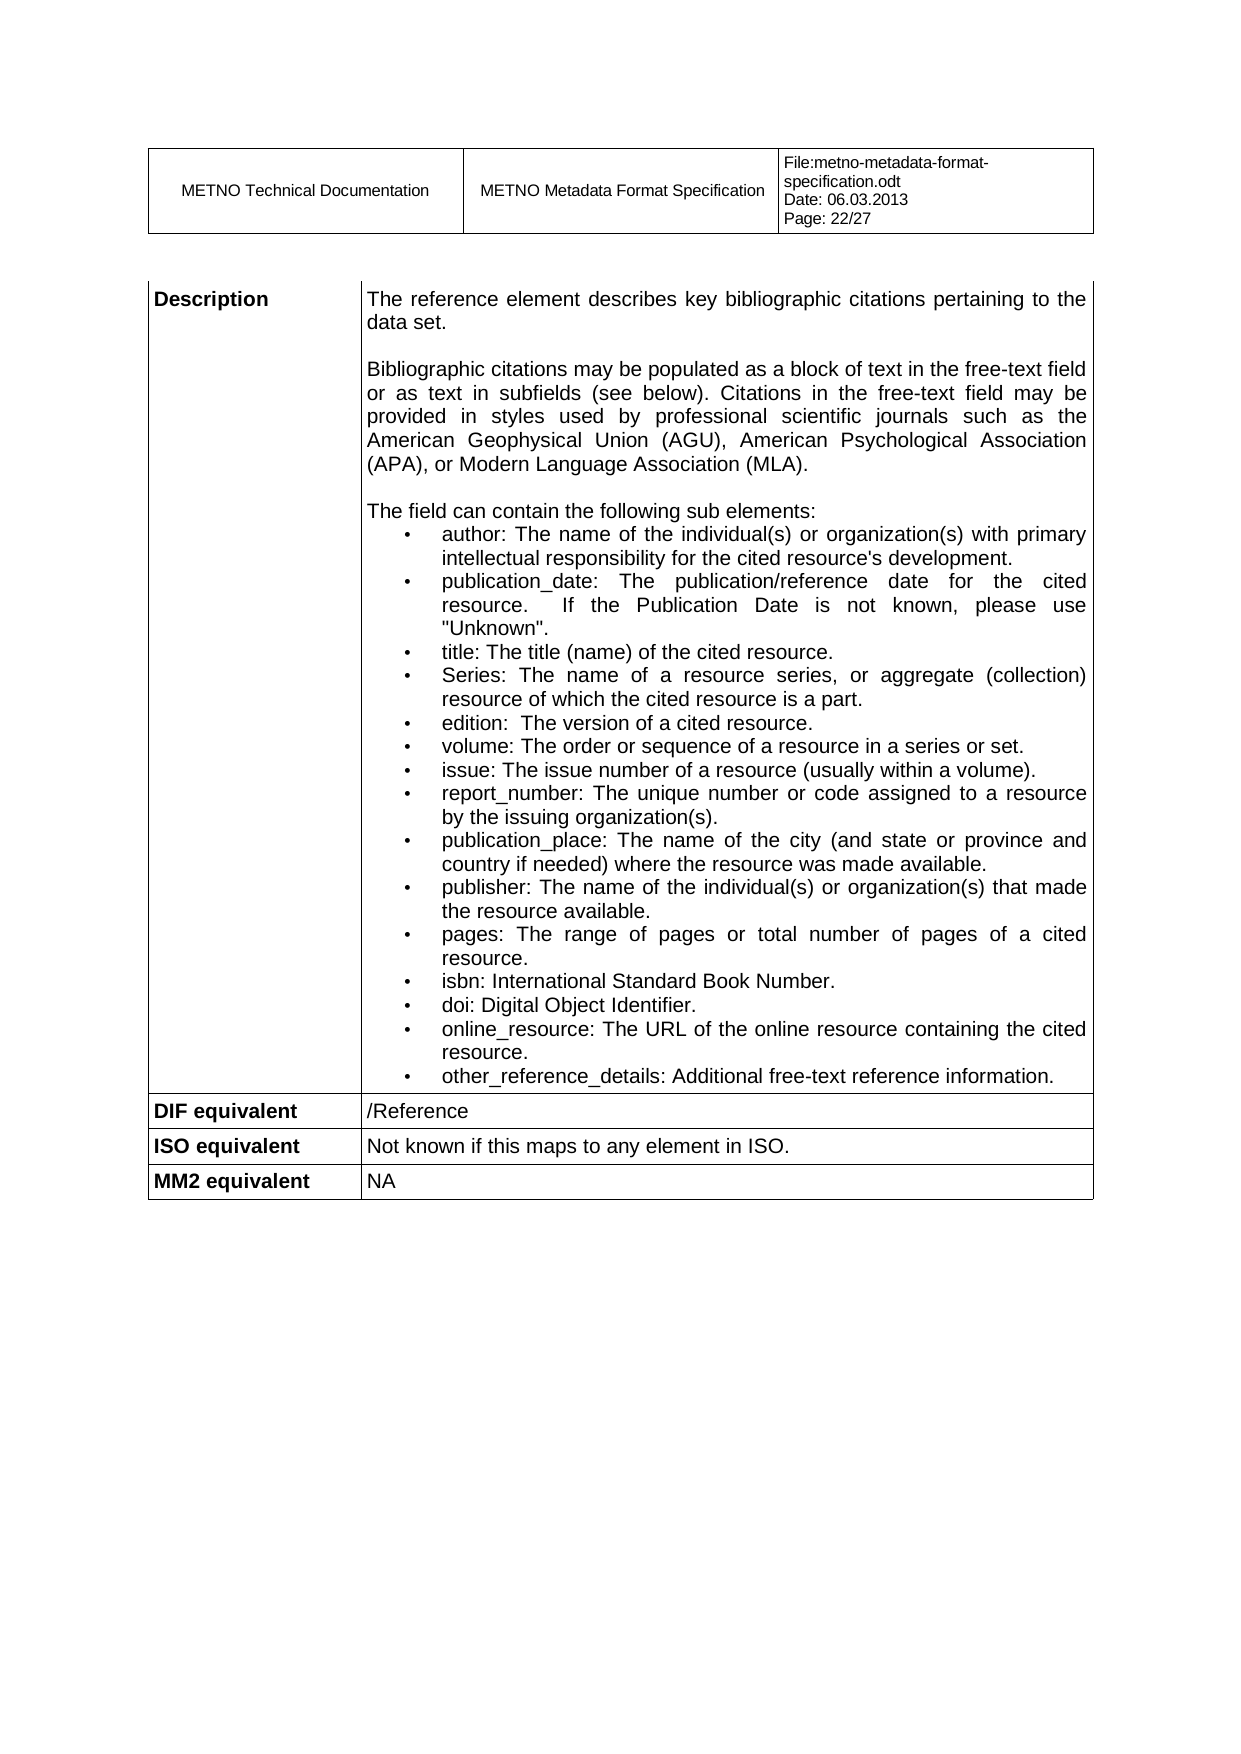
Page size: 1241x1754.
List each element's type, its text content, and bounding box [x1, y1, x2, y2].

table_cell Description [149, 281, 361, 1093]
table_cell ISO equivalent [149, 1129, 361, 1164]
table_cell /Reference [362, 1094, 1093, 1128]
table_cell The reference element describes key bibliographic citations pertaining to the data set. Bibliographic citations may be populated as a block of text in the free-text field or as text in subfields (see below). Citations in the free-text field may be provided in styles used by professional scientific journals such as the American Geophysical Union (AGU), American Psychological Association (APA), or Modern Language Association (MLA). The field can contain the following sub elements: author: The name of the individual(s) or organization(s) with primary intellectual responsibility for the cited resource's development. publication_date: The publication/reference date for the cited resource. If the Publication Date is not known, please use "Unknown". title: The title (name) of the cited resource. Series: The name of a resource series, or aggregate (collection) resource of which the cited resource is a part. edition: The version of a cited resource. volume: The order or sequence of a resource in a series or set. issue: The issue number of a resource (usually within a volume). report_number: The unique number or code assigned to a resource by the issuing organization(s). publication_place: The name of the city (and state or province and country if needed) where the resource was made available. publisher: The name of the individual(s) or organization(s) that made the resource available. pages: The range of pages or total number of pages of a cited resource. isbn: International Standard Book Number. doi: Digital Object Identifier. online_resource: The URL of the online resource containing the cited resource. other_reference_details: Additional free-text reference information. [362, 281, 1093, 1093]
table_cell NA [362, 1165, 1093, 1199]
table_cell Not known if this maps to any element in ISO. [362, 1129, 1093, 1164]
table_cell DIF equivalent [149, 1094, 361, 1128]
table_cell MM2 equivalent [149, 1165, 361, 1199]
